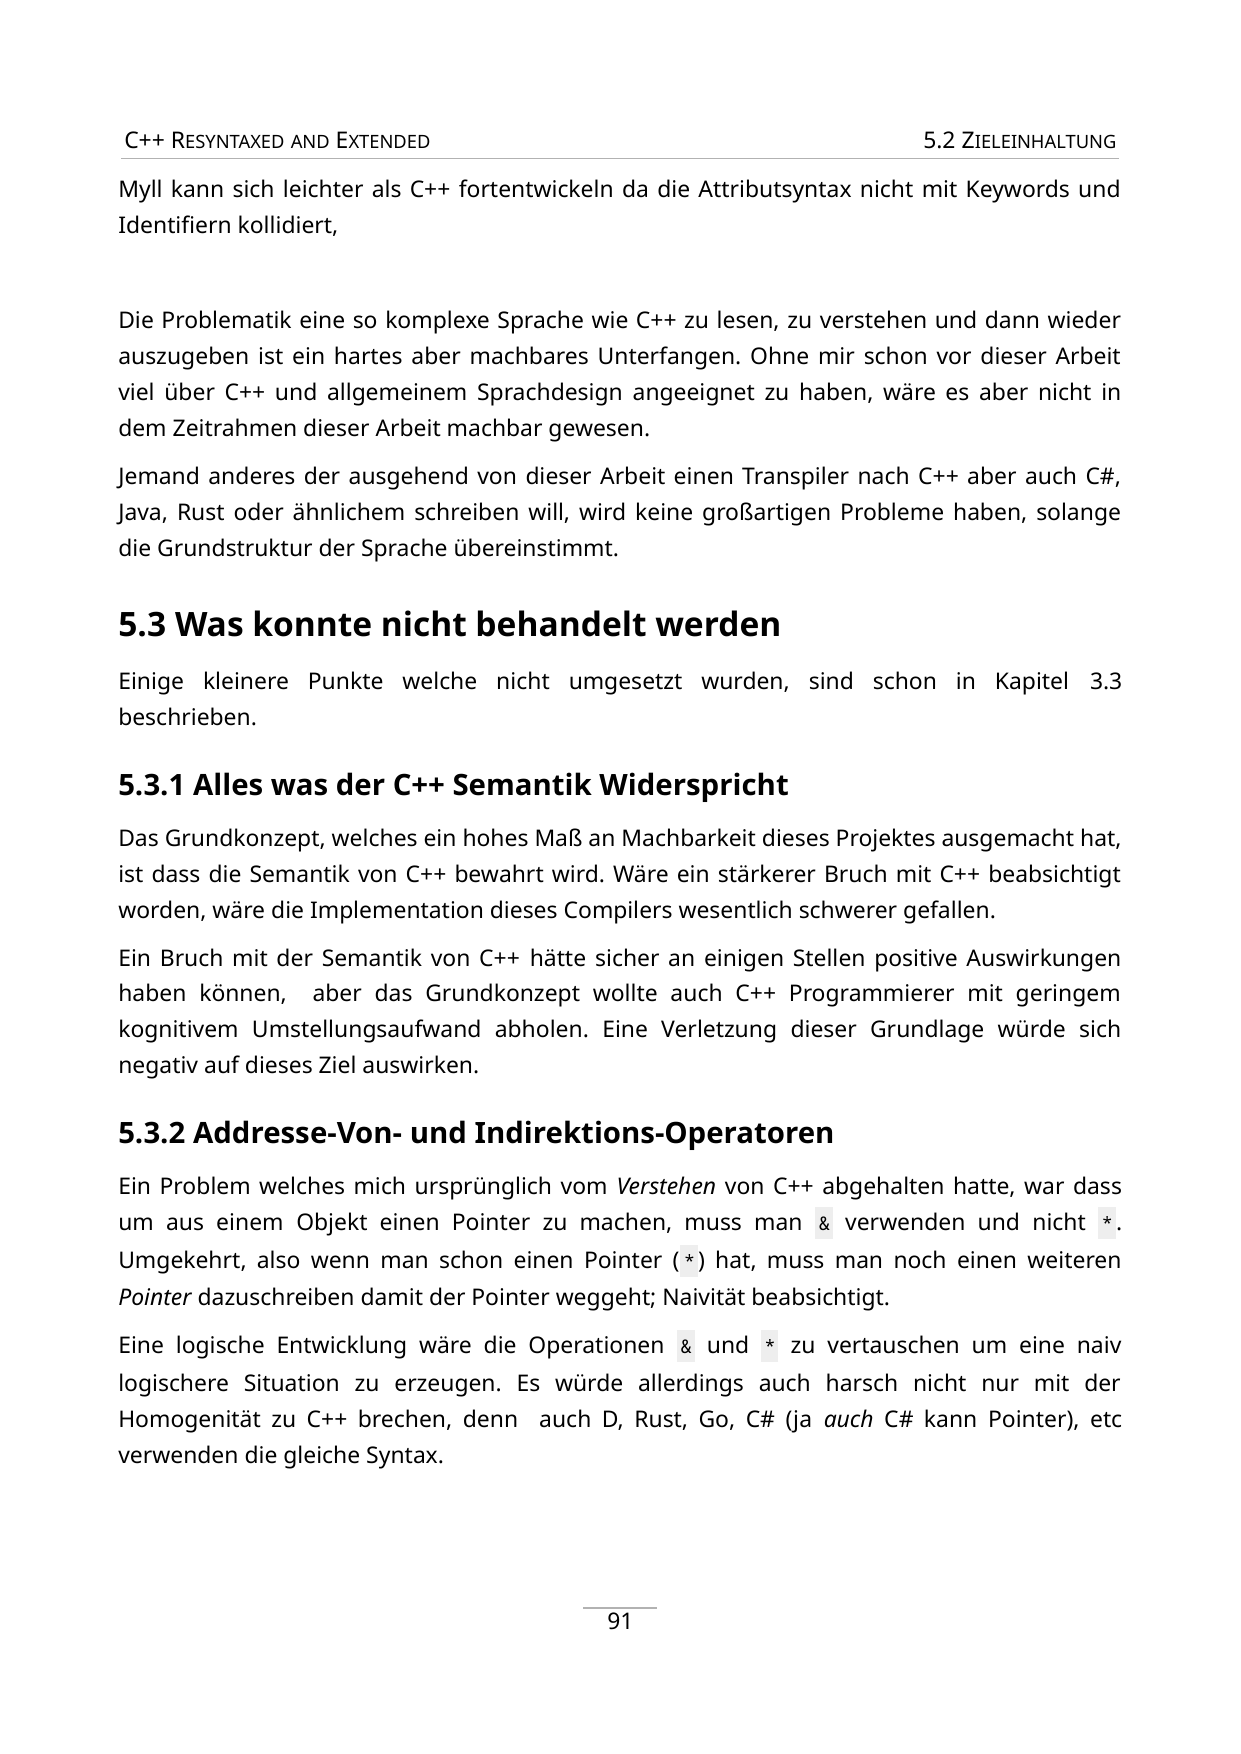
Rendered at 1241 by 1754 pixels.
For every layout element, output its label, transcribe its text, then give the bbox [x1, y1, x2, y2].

subtitle Was konnte nicht behandelt werden [118, 600, 1122, 646]
text Das Grundkonzept, welches ein hohes Maß an Machbarkeit dieses Projektes ausgemacht hat, ist dass die Semantik von C++ bewahrt wird. Wäre ein stärkerer Bruch mit C++ beabsichtigt worden, wäre die Implementation dieses Compilers wesentlich schwerer gefallen. [118, 822, 1122, 925]
text Ein Bruch mit der Semantik von C++ hätte sicher an einigen Stellen positive Auswirkungen haben können, aber das Grundkonzept wollte auch C++ Programmierer mit geringem kognitivem Umstellungsaufwand abholen. Eine Verletzung dieser Grundlage würde sich negativ auf dieses Ziel auswirken. [118, 941, 1122, 1081]
text Einige kleinere Punkte welche nicht umgesetzt wurden, sind schon in Kapitel 3.3 beschrieben. [118, 665, 1122, 732]
subtitle Addresse-Von- und Indirektions-Operatoren [118, 1112, 1122, 1152]
text Jemand anderes der ausgehend von dieser Arbeit einen Transpiler nach C++ aber auch C#, Java, Rust oder ähnlichem schreiben will, wird keine großartigen Probleme haben, solange die Grundstruktur der Sprache übereinstimmt. [118, 460, 1122, 563]
text Myll kann sich leichter als C++ fortentwickeln da die Attributsyntax nicht mit Keywords und Identifiern kollidiert, [118, 173, 1122, 240]
text Ein Problem welches mich ursprünglich vom Verstehen von C++ abgehalten hatte, war dass um aus einem Objekt einen Pointer zu machen, muss man & verwenden und nicht *. Umgekehrt, also wenn man schon einen Pointer (*) hat, muss man noch einen weiteren Pointer dazuschreiben damit der Pointer weggeht; Naivität beabsichtigt. [118, 1170, 1122, 1313]
text Eine logische Entwicklung wäre die Operationen & und * zu vertauschen um eine naiv logischere Situation zu erzeugen. Es würde allerdings auch harsch nicht nur mit der Homogenität zu C++ brechen, denn auch D, Rust, Go, C# (ja auch C# kann Pointer), etc verwenden die gleiche Syntax. [118, 1329, 1122, 1470]
text Die Problematik eine so komplexe Sprache wie C++ zu lesen, zu verstehen und dann wieder auszugeben ist ein hartes aber machbares Unterfangen. Ohne mir schon vor dieser Arbeit viel über C++ und allgemeinem Sprachdesign angeeignet zu haben, wäre es aber nicht in dem Zeitrahmen dieser Arbeit machbar gewesen. [118, 304, 1122, 443]
subtitle Alles was der C++ Semantik Widerspricht [118, 763, 1122, 803]
